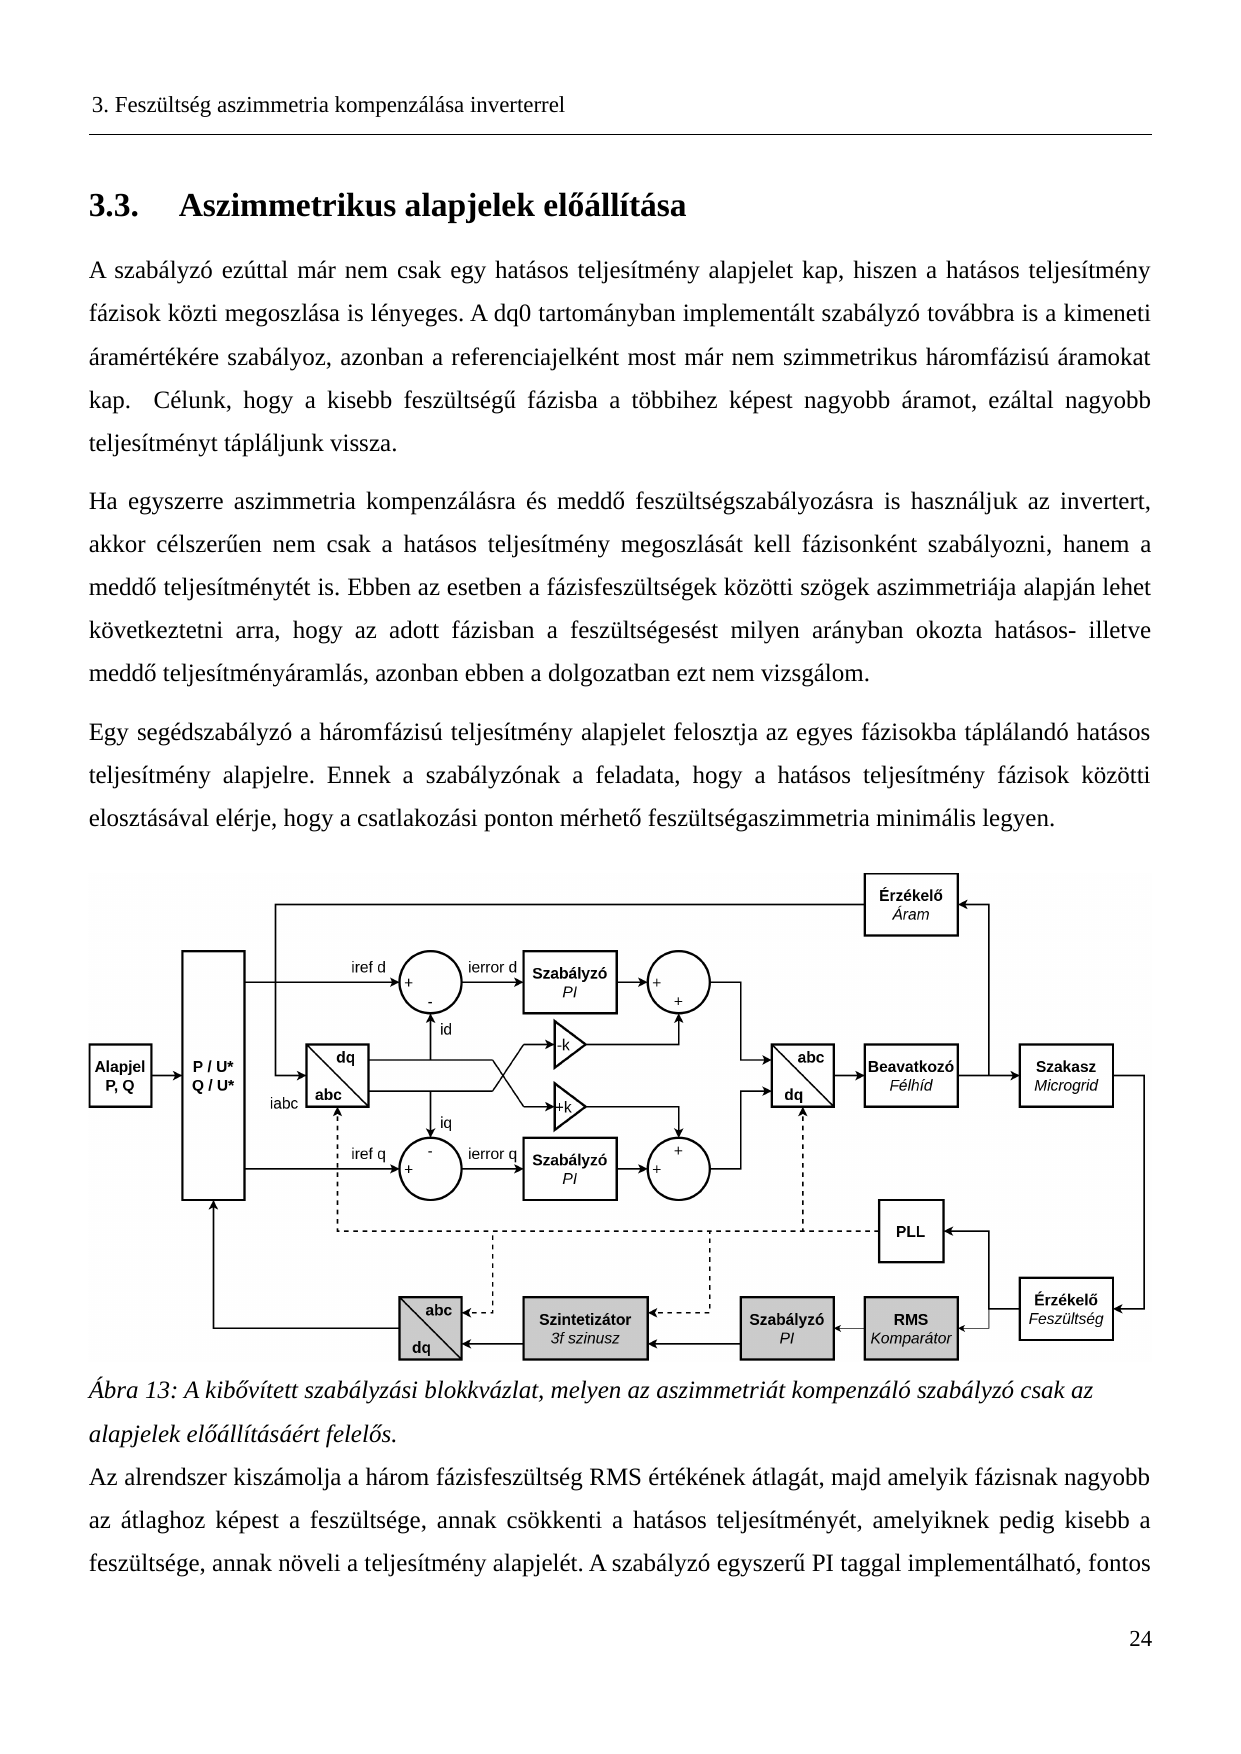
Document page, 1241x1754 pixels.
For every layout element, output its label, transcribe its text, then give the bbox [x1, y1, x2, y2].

text [88, 861, 1152, 873]
text A szabályzó ezúttal már nem csak egy hatásos teljesítmény alapjelet kap, hiszen a hatásos teljesítmény fázisok közti megoszlása is lényeges. A dq0 tartományban implementált szabályzó továbbra is a kimeneti áramértékére szabályoz, azonban a referenciajelként most már nem szimmetrikus háromfázisú áramokat kap. Célunk, hogy a kisebb feszültségű fázisba a többihez képest nagyobb áramot, ezáltal nagyobb teljesítményt tápláljunk vissza. [88, 255, 1152, 457]
text Egy segédszabályzó a háromfázisú teljesítmény alapjelet felosztja az egyes fázisokba táplálandó hatásos teljesítmény alapjelre. Ennek a szabályzónak a feladata, hogy a hatásos teljesítmény fázisok közötti elosztásával elérje, hogy a csatlakozási ponton mérhető feszültségaszimmetria minimális legyen. [88, 717, 1152, 832]
text Ábra 13: A kibővített szabályzási blokkvázlat, melyen az aszimmetriát kompenzáló szabályzó csak az alapjelek előállításáért felelős. [88, 1362, 1152, 1447]
text Az alrendszer kiszámolja a három fázisfeszültség RMS értékének átlagát, majd amelyik fázisnak nagyobb az átlaghoz képest a feszültsége, annak csökkenti a hatásos teljesítményét, amelyiknek pedig kisebb a feszültsége, annak növeli a teljesítmény alapjelét. A szabályzó egyszerű PI taggal implementálható, fontos [88, 1447, 1152, 1577]
text Ha egyszerre aszimmetria kompenzálásra és meddő feszültségszabályozásra is használjuk az invertert, akkor célszerűen nem csak a hatásos teljesítmény megoszlását kell fázisonként szabályozni, hanem a meddő teljesítménytét is. Ebben az esetben a fázisfeszültségek közötti szögek aszimmetriája alapján lehet következtetni arra, hogy az adott fázisban a feszültségesést milyen arányban okozta hatásos- illetve meddő teljesítményáramlás, azonban ebben a dolgozatban ezt nem vizsgálom. [88, 486, 1152, 687]
subtitle Aszimmetrikus alapjelek előállítása [88, 185, 1152, 224]
